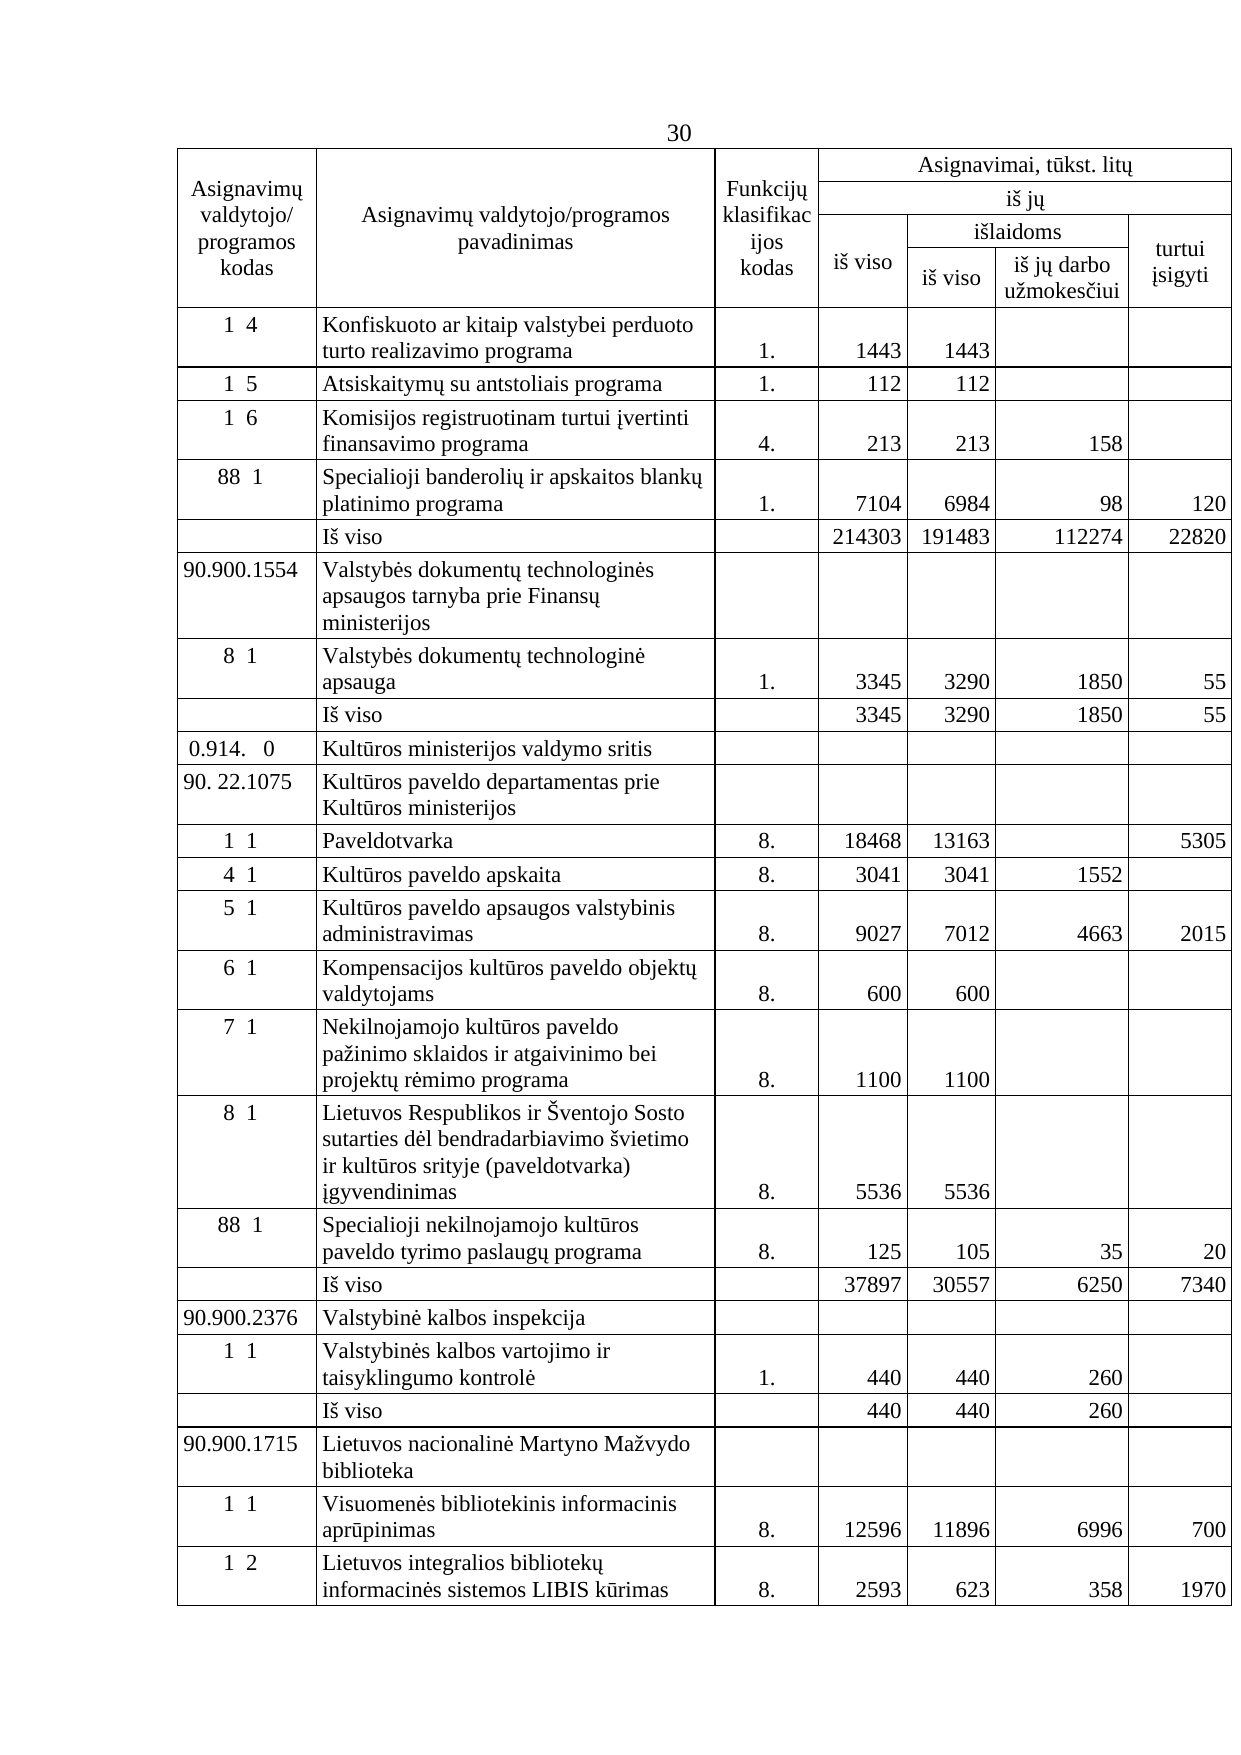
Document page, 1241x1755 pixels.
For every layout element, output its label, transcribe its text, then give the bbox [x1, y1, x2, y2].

table_cell 8. [716, 1547, 818, 1605]
table_cell 112 [908, 368, 995, 400]
table_cell 3345 [819, 699, 907, 731]
table_cell Valstybinės kalbos vartojimo ir taisyklingumo kontrolė [317, 1335, 714, 1393]
table_cell 8. [716, 1209, 818, 1267]
table_cell 1970 [1129, 1547, 1231, 1605]
table_cell Kultūros paveldo departamentas prie Kultūros ministerijos [317, 765, 714, 824]
table_header Asignavimų valdytojo/ programos kodas [178, 149, 316, 307]
table_cell 440 [819, 1394, 907, 1426]
table_cell 20 [1129, 1209, 1231, 1267]
table_cell [819, 1428, 907, 1486]
table_cell [178, 520, 316, 552]
table_cell 7104 [819, 460, 907, 519]
table_cell 1850 [996, 699, 1128, 731]
table_cell 105 [908, 1209, 995, 1267]
table_cell [716, 1394, 818, 1426]
table_cell [996, 308, 1128, 366]
table_cell 1 5 [178, 368, 316, 400]
table_cell [1129, 1096, 1231, 1207]
table_cell 260 [996, 1394, 1128, 1426]
table_cell Valstybės dokumentų technologinės apsaugos tarnyba prie Finansų ministerijos [317, 553, 714, 638]
table_cell iš jų darbo užmokesčiui [996, 248, 1128, 307]
table_cell 88 1 [178, 460, 316, 519]
table_cell iš jų [819, 182, 1231, 214]
table_cell [996, 1096, 1128, 1207]
table_cell [1129, 308, 1231, 366]
table_cell 1100 [908, 1010, 995, 1095]
table_cell [178, 699, 316, 731]
table_cell [819, 765, 907, 824]
table_cell 55 [1129, 699, 1231, 731]
table_cell Visuomenės bibliotekinis informacinis aprūpinimas [317, 1487, 714, 1546]
table_cell [996, 825, 1128, 857]
table_cell 1. [716, 460, 818, 519]
table_cell 7 1 [178, 1010, 316, 1095]
table_cell [178, 1268, 316, 1300]
table_cell 1 6 [178, 401, 316, 459]
table_cell 1. [716, 308, 818, 366]
table_cell 5 1 [178, 891, 316, 950]
table_cell Iš viso [317, 1268, 714, 1300]
table_cell 213 [908, 401, 995, 459]
table_cell 1850 [996, 639, 1128, 698]
table_cell išlaidoms [908, 215, 1128, 247]
table_cell Specialioji nekilnojamojo kultūros paveldo tyrimo paslaugų programa [317, 1209, 714, 1267]
table_cell [1129, 1428, 1231, 1486]
table_cell [996, 765, 1128, 824]
table_cell [996, 368, 1128, 400]
table_cell 4. [716, 401, 818, 459]
table_cell 3345 [819, 639, 907, 698]
table_cell Valstybinė kalbos inspekcija [317, 1301, 714, 1333]
table_cell 1. [716, 1335, 818, 1393]
table_cell 260 [996, 1335, 1128, 1393]
table_cell 191483 [908, 520, 995, 552]
table_cell 112 [819, 368, 907, 400]
table_cell 9027 [819, 891, 907, 950]
table_cell 5305 [1129, 825, 1231, 857]
table_cell 125 [819, 1209, 907, 1267]
table_cell 7340 [1129, 1268, 1231, 1300]
table_cell 8 1 [178, 1096, 316, 1207]
table_cell [908, 1301, 995, 1333]
table_cell 90.900.1554 [178, 553, 316, 638]
table_cell 7012 [908, 891, 995, 950]
table_cell Iš viso [317, 520, 714, 552]
table_cell 90.900.2376 [178, 1301, 316, 1333]
table_cell [1129, 765, 1231, 824]
table_cell 8. [716, 825, 818, 857]
table_cell 600 [819, 951, 907, 1009]
table_cell 1443 [908, 308, 995, 366]
table_cell 6250 [996, 1268, 1128, 1300]
table_cell [996, 732, 1128, 764]
table_cell iš viso [819, 215, 907, 307]
table_cell 600 [908, 951, 995, 1009]
table_cell 2593 [819, 1547, 907, 1605]
table_cell 2015 [1129, 891, 1231, 950]
table_cell 8. [716, 1096, 818, 1207]
table_cell Kultūros paveldo apsaugos valstybinis administravimas [317, 891, 714, 950]
table_cell 98 [996, 460, 1128, 519]
table_cell [1129, 1335, 1231, 1393]
table_cell 11896 [908, 1487, 995, 1546]
table_cell turtui įsigyti [1129, 215, 1231, 307]
table_cell [1129, 1394, 1231, 1426]
table_cell 112274 [996, 520, 1128, 552]
table_cell Kultūros paveldo apskaita [317, 858, 714, 890]
table_cell [1129, 732, 1231, 764]
table_cell 1 4 [178, 308, 316, 366]
table_cell Paveldotvarka [317, 825, 714, 857]
table_cell Atsiskaitymų su antstoliais programa [317, 368, 714, 400]
table_cell 3290 [908, 699, 995, 731]
table_cell 1 2 [178, 1547, 316, 1605]
table_cell [716, 699, 818, 731]
table_cell 90. 22.1075 [178, 765, 316, 824]
table_cell 8. [716, 1487, 818, 1546]
table_cell [716, 765, 818, 824]
table_cell 1 1 [178, 1335, 316, 1393]
table_cell [716, 732, 818, 764]
table_cell 88 1 [178, 1209, 316, 1267]
table_cell 30557 [908, 1268, 995, 1300]
table_cell 8. [716, 1010, 818, 1095]
table_cell 18468 [819, 825, 907, 857]
table_cell Nekilnojamojo kultūros paveldo pažinimo sklaidos ir atgaivinimo bei projektų rėmimo programa [317, 1010, 714, 1095]
table_cell 55 [1129, 639, 1231, 698]
table_cell [908, 553, 995, 638]
table_cell [716, 520, 818, 552]
table_cell Lietuvos Respublikos ir Šventojo Sosto sutarties dėl bendradarbiavimo švietimo ir kultūros srityje (paveldotvarka) įgyvendinimas [317, 1096, 714, 1207]
table_cell [1129, 368, 1231, 400]
table_cell 22820 [1129, 520, 1231, 552]
table_cell [819, 553, 907, 638]
table_cell Valstybės dokumentų technologinė apsauga [317, 639, 714, 698]
table_cell [819, 1301, 907, 1333]
table_cell 440 [908, 1335, 995, 1393]
table_cell 5536 [908, 1096, 995, 1207]
table_cell [1129, 858, 1231, 890]
table_cell 1. [716, 368, 818, 400]
table_cell Lietuvos nacionalinė Martyno Mažvydo biblioteka [317, 1428, 714, 1486]
table_cell [716, 1268, 818, 1300]
table_cell 90.900.1715 [178, 1428, 316, 1486]
table_cell 213 [819, 401, 907, 459]
table_cell Konfiskuoto ar kitaip valstybei perduoto turto realizavimo programa [317, 308, 714, 366]
table_cell [996, 1301, 1128, 1333]
table_cell [908, 1428, 995, 1486]
table_cell 120 [1129, 460, 1231, 519]
table_cell 214303 [819, 520, 907, 552]
table_cell 3041 [819, 858, 907, 890]
table_cell [996, 1010, 1128, 1095]
table_cell [908, 765, 995, 824]
table_cell [996, 553, 1128, 638]
table_cell 700 [1129, 1487, 1231, 1546]
table_cell Komisijos registruotinam turtui įvertinti finansavimo programa [317, 401, 714, 459]
table_cell 8 1 [178, 639, 316, 698]
table_cell 1552 [996, 858, 1128, 890]
table_cell [1129, 951, 1231, 1009]
table_cell Kompensacijos kultūros paveldo objektų valdytojams [317, 951, 714, 1009]
table_cell [716, 1301, 818, 1333]
table_cell 358 [996, 1547, 1128, 1605]
table_cell Lietuvos integralios bibliotekų informacinės sistemos LIBIS kūrimas [317, 1547, 714, 1605]
table_cell 440 [819, 1335, 907, 1393]
table_header Asignavimai, tūkst. litų [819, 149, 1231, 181]
table_cell [1129, 401, 1231, 459]
table_cell 8. [716, 891, 818, 950]
table_cell 4663 [996, 891, 1128, 950]
table_cell 1443 [819, 308, 907, 366]
table_cell 13163 [908, 825, 995, 857]
table_cell 6996 [996, 1487, 1128, 1546]
table_cell Iš viso [317, 1394, 714, 1426]
table_cell 1 1 [178, 1487, 316, 1546]
table_cell 1 1 [178, 825, 316, 857]
table_cell Kultūros ministerijos valdymo sritis [317, 732, 714, 764]
table_cell 6 1 [178, 951, 316, 1009]
table_cell Specialioji banderolių ir apskaitos blankų platinimo programa [317, 460, 714, 519]
table_cell 3290 [908, 639, 995, 698]
table_cell [996, 951, 1128, 1009]
table_cell 12596 [819, 1487, 907, 1546]
table_cell [178, 1394, 316, 1426]
table_cell [716, 553, 818, 638]
table_cell [716, 1428, 818, 1486]
table_cell Iš viso [317, 699, 714, 731]
table_cell 0.914. 0 [178, 732, 316, 764]
table_cell 5536 [819, 1096, 907, 1207]
table_cell 4 1 [178, 858, 316, 890]
table_cell 1100 [819, 1010, 907, 1095]
table_cell [1129, 1010, 1231, 1095]
table_cell 35 [996, 1209, 1128, 1267]
table_cell 1. [716, 639, 818, 698]
table_header Funkcijų klasifikacijos kodas [716, 149, 818, 307]
table_header Asignavimų valdytojo/programos pavadinimas [317, 149, 714, 307]
table_cell [1129, 553, 1231, 638]
table_cell 623 [908, 1547, 995, 1605]
table_cell [819, 732, 907, 764]
table_cell 158 [996, 401, 1128, 459]
table_cell 8. [716, 951, 818, 1009]
table_cell 37897 [819, 1268, 907, 1300]
table_cell [1129, 1301, 1231, 1333]
table_cell [996, 1428, 1128, 1486]
table_cell [908, 732, 995, 764]
table_cell 3041 [908, 858, 995, 890]
table_cell 440 [908, 1394, 995, 1426]
table_cell 6984 [908, 460, 995, 519]
table_cell 8. [716, 858, 818, 890]
table_cell iš viso [908, 248, 995, 307]
